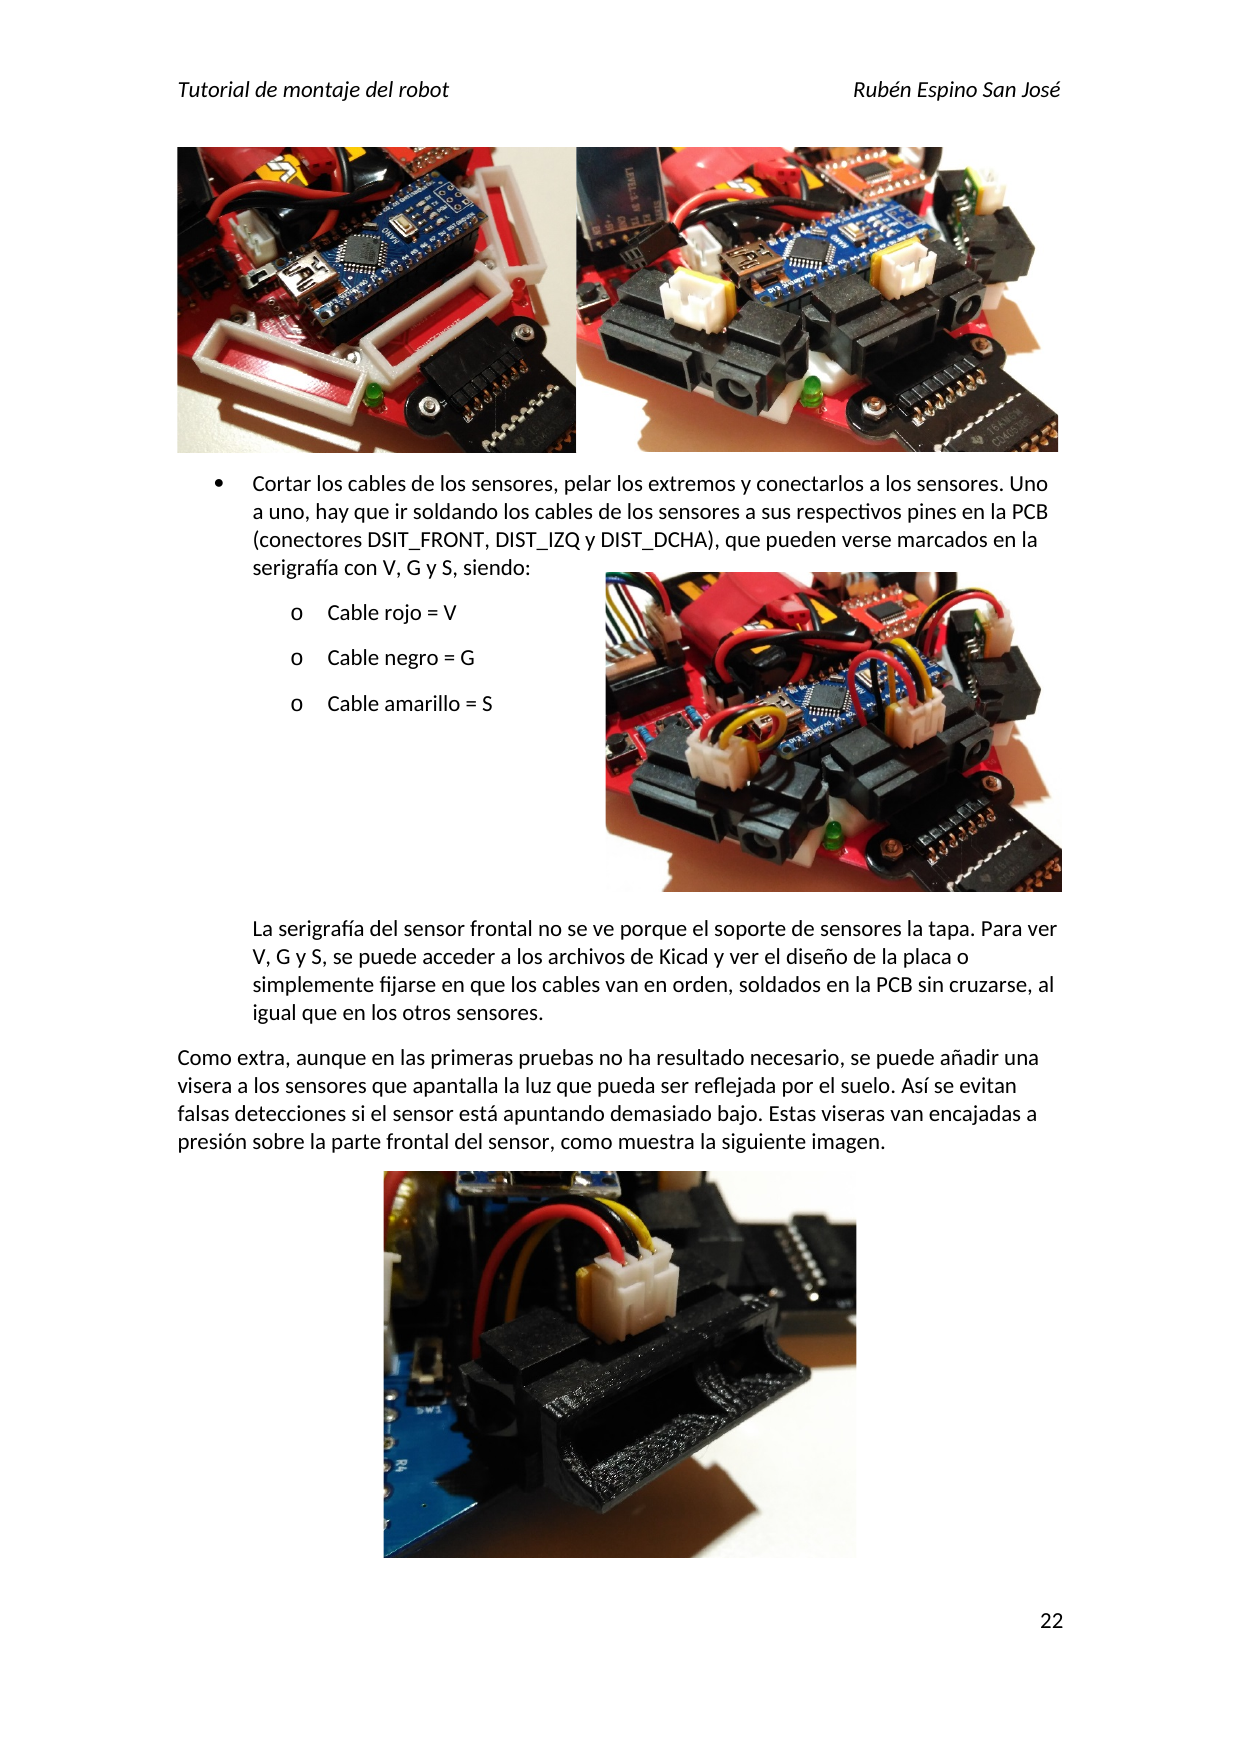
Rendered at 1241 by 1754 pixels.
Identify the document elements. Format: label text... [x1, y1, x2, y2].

text Como extra, aunque en las primeras pruebas no ha resultado necesario, se puede añadir una visera a los sensores que apantalla la luz que pueda ser reflejada por el suelo. Así se evitan falsas detecciones si el sensor está apuntando demasiado bajo. Estas viseras van encajadas a presión sobre la parte frontal del sensor, como muestra la siguiente imagen. [177, 1043, 1063, 1155]
text La serigrafía del sensor frontal no se ve porque el soporte de sensores la tapa. Para ver V, G y S, se puede acceder a los archivos de Kicad y ver el diseño de la placa o simplemente fijarse en que los cables van en orden, soldados en la PCB sin cruzarse, al igual que en los otros sensores. [252, 914, 1063, 1026]
list Cable rojo = V [290, 598, 605, 627]
list Cable negro = G [290, 643, 605, 673]
list Cortar los cables de los sensores, pelar los extremos y conectarlos a los sensores. Uno a uno, hay que ir soldando los cables de los sensores a sus respectivos pines en la PCB (conectores DSIT_FRONT, DIST_IZQ y DIST_DCHA), que pueden verse marcados en la serigrafía con V, G y S, siendo: [215, 469, 1063, 581]
list Cable amarillo = S [290, 689, 605, 718]
